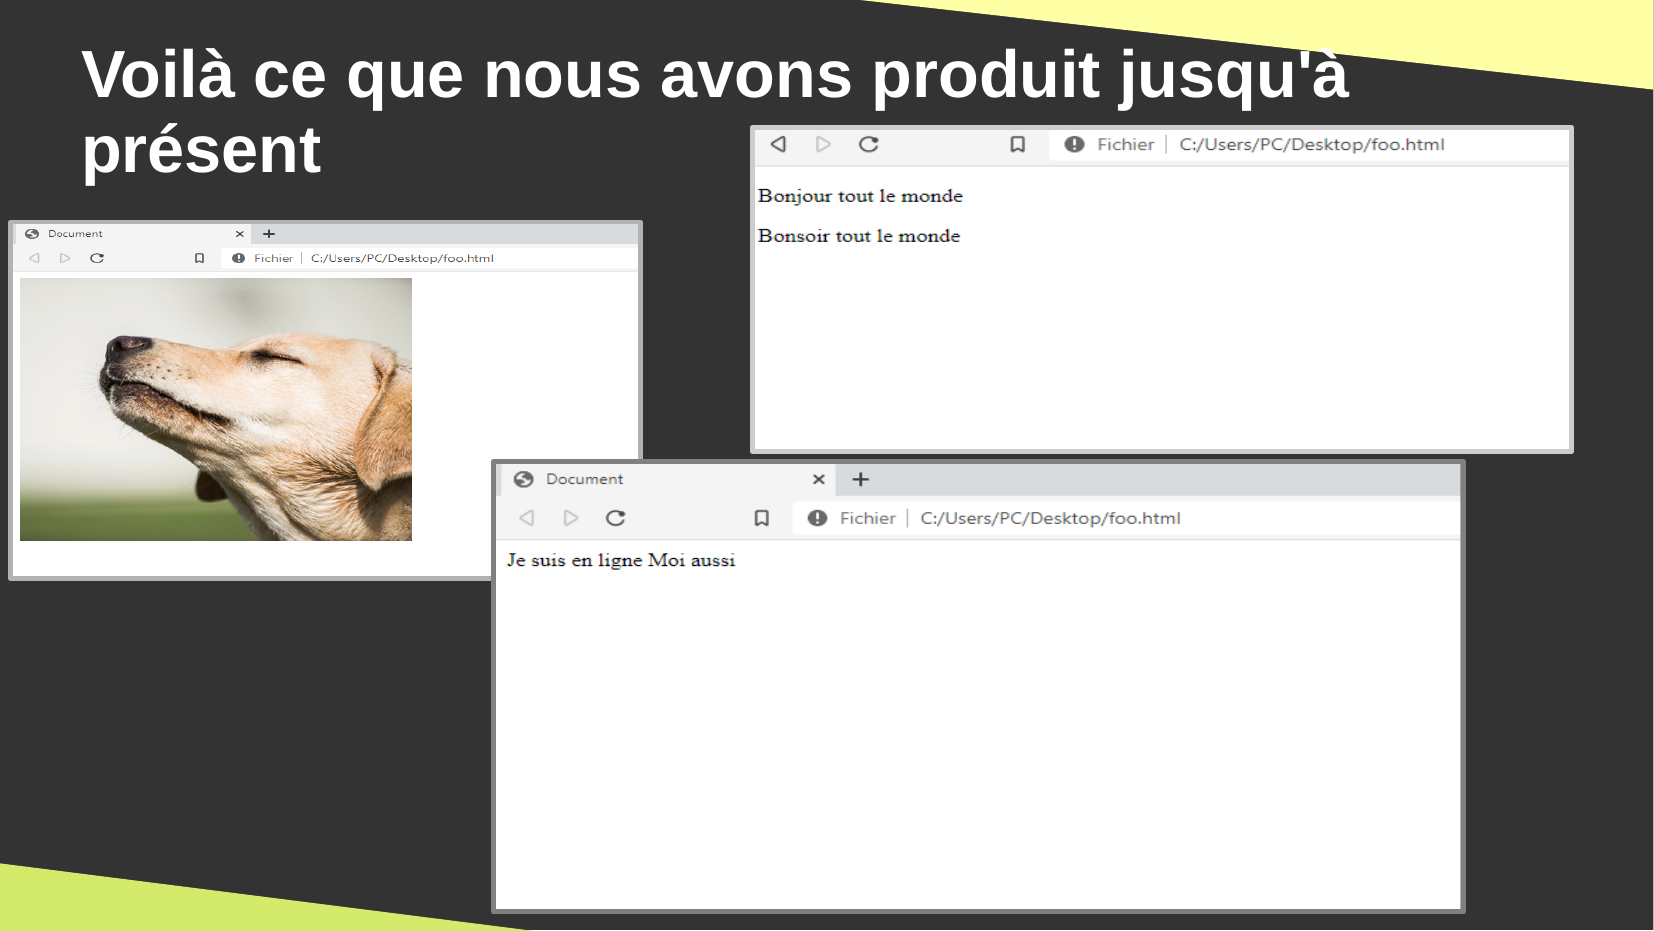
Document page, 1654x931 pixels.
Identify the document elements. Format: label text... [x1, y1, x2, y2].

picture [754, 187, 1570, 449]
text_box [860, 0, 1654, 90]
picture [496, 463, 1461, 910]
title Voilà ce que nous avons produit jusqu'à présent [81, 37, 1570, 187]
text_box [0, 863, 535, 931]
picture [13, 224, 638, 577]
